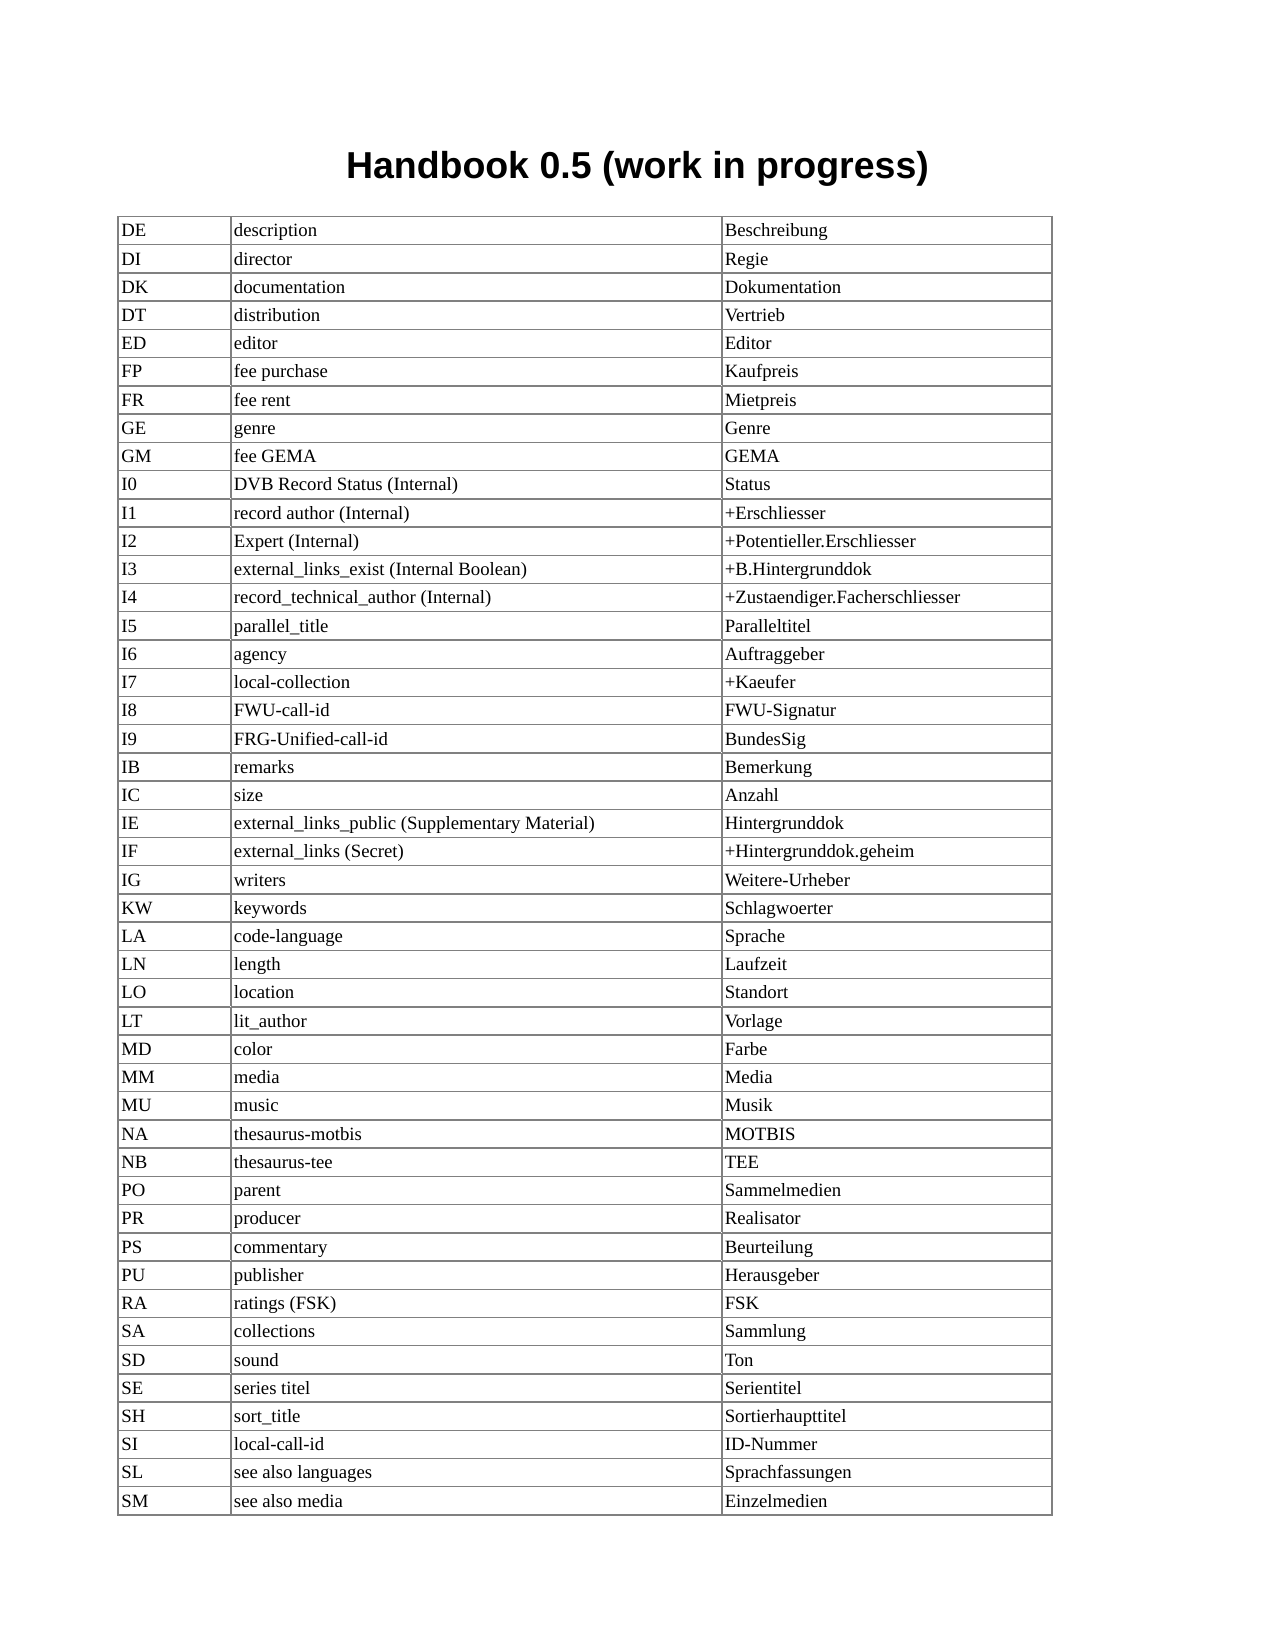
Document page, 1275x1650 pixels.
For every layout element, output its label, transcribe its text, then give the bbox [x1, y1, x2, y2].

table_cell +Potentieller.Erschliesser [723, 528, 1051, 554]
table_cell ED [119, 330, 230, 357]
table_cell documentation [232, 274, 721, 300]
table_cell LA [119, 923, 230, 950]
table_cell IG [119, 866, 230, 893]
table_cell FP [119, 358, 230, 385]
table_cell I9 [119, 725, 230, 752]
table_cell SE [119, 1375, 230, 1401]
table_cell NB [119, 1149, 230, 1176]
table_cell Standort [723, 979, 1051, 1006]
table_cell Sammlung [723, 1318, 1051, 1345]
table_cell Realisator [723, 1205, 1051, 1232]
table_cell SH [119, 1403, 230, 1429]
table_cell SD [119, 1346, 230, 1373]
table_cell MOTBIS [723, 1121, 1051, 1147]
table_cell LO [119, 979, 230, 1006]
table_cell lit_author [232, 1008, 721, 1034]
table_cell PS [119, 1234, 230, 1260]
table_cell parent [232, 1177, 721, 1204]
table_cell Herausgeber [723, 1262, 1051, 1288]
table_cell Status [723, 471, 1051, 498]
table_cell editor [232, 330, 721, 357]
table_cell MU [119, 1092, 230, 1119]
table_cell IF [119, 838, 230, 865]
table_cell SL [119, 1459, 230, 1486]
table_cell Anzahl [723, 782, 1051, 808]
table_cell SM [119, 1487, 230, 1514]
table_cell publisher [232, 1262, 721, 1288]
table_cell Sammelmedien [723, 1177, 1051, 1204]
table_cell Schlagwoerter [723, 895, 1051, 921]
table_cell I8 [119, 697, 230, 724]
table_cell thesaurus-motbis [232, 1121, 721, 1147]
table_cell collections [232, 1318, 721, 1345]
table_cell +Zustaendiger.Facherschliesser [723, 584, 1051, 611]
table_cell DT [119, 302, 230, 329]
table_cell producer [232, 1205, 721, 1232]
table_cell NA [119, 1121, 230, 1147]
table_cell +Erschliesser [723, 500, 1051, 526]
table_cell RA [119, 1290, 230, 1317]
table_cell Ton [723, 1346, 1051, 1373]
table_cell keywords [232, 895, 721, 921]
table_cell media [232, 1064, 721, 1091]
table_cell Dokumentation [723, 274, 1051, 300]
table_cell FSK [723, 1290, 1051, 1317]
table_cell remarks [232, 754, 721, 780]
table_cell ID-Nummer [723, 1431, 1051, 1458]
table_cell length [232, 951, 721, 978]
table_cell BundesSig [723, 725, 1051, 752]
table_cell I5 [119, 612, 230, 639]
table_cell external_links_public (Supplementary Material) [232, 810, 721, 837]
table_cell code-language [232, 923, 721, 950]
table_cell see also media [232, 1487, 721, 1514]
table_cell I3 [119, 556, 230, 583]
table_cell +Kaeufer [723, 669, 1051, 696]
table_cell sort_title [232, 1403, 721, 1429]
table_cell Beschreibung [723, 217, 1051, 244]
table_cell Einzelmedien [723, 1487, 1051, 1514]
table_cell I1 [119, 500, 230, 526]
table_cell Laufzeit [723, 951, 1051, 978]
table_cell Sortierhaupttitel [723, 1403, 1051, 1429]
table_cell IB [119, 754, 230, 780]
table_cell description [232, 217, 721, 244]
table_cell +B.Hintergrunddok [723, 556, 1051, 583]
table_cell I4 [119, 584, 230, 611]
table_cell Bemerkung [723, 754, 1051, 780]
table_cell local-collection [232, 669, 721, 696]
table_cell Beurteilung [723, 1234, 1051, 1260]
table_cell I0 [119, 471, 230, 498]
table_cell record author (Internal) [232, 500, 721, 526]
table_cell external_links_exist (Internal Boolean) [232, 556, 721, 583]
table_cell series titel [232, 1375, 721, 1401]
table_cell LN [119, 951, 230, 978]
table_cell external_links (Secret) [232, 838, 721, 865]
table_cell director [232, 245, 721, 272]
table_cell MM [119, 1064, 230, 1091]
table_cell see also languages [232, 1459, 721, 1486]
table_cell genre [232, 415, 721, 442]
table_cell Serientitel [723, 1375, 1051, 1401]
table_cell sound [232, 1346, 721, 1373]
table_cell Paralleltitel [723, 612, 1051, 639]
table_cell Musik [723, 1092, 1051, 1119]
table_cell Kaufpreis [723, 358, 1051, 385]
table_cell +Hintergrunddok.geheim [723, 838, 1051, 865]
table_cell Regie [723, 245, 1051, 272]
table_cell ratings (FSK) [232, 1290, 721, 1317]
table_cell record_technical_author (Internal) [232, 584, 721, 611]
table_cell SA [119, 1318, 230, 1345]
table_cell GEMA [723, 443, 1051, 470]
table_cell parallel_title [232, 612, 721, 639]
table_cell TEE [723, 1149, 1051, 1176]
table_cell Auftraggeber [723, 641, 1051, 667]
table_cell Expert (Internal) [232, 528, 721, 554]
table_cell location [232, 979, 721, 1006]
table_cell thesaurus-tee [232, 1149, 721, 1176]
table_cell I2 [119, 528, 230, 554]
table_cell Mietpreis [723, 387, 1051, 413]
table_cell DVB Record Status (Internal) [232, 471, 721, 498]
table_cell KW [119, 895, 230, 921]
table_cell distribution [232, 302, 721, 329]
table_cell SI [119, 1431, 230, 1458]
table_cell FRG-Unified-call-id [232, 725, 721, 752]
table_cell FR [119, 387, 230, 413]
table_cell DE [119, 217, 230, 244]
table_cell fee GEMA [232, 443, 721, 470]
table_cell I6 [119, 641, 230, 667]
table_cell IC [119, 782, 230, 808]
table_cell commentary [232, 1234, 721, 1260]
table_cell LT [119, 1008, 230, 1034]
table_cell Media [723, 1064, 1051, 1091]
table_cell local-call-id [232, 1431, 721, 1458]
table_cell DK [119, 274, 230, 300]
table_cell DI [119, 245, 230, 272]
table_cell GM [119, 443, 230, 470]
table_cell fee purchase [232, 358, 721, 385]
table_cell I7 [119, 669, 230, 696]
table_cell Weitere-Urheber [723, 866, 1051, 893]
table_cell Editor [723, 330, 1051, 357]
table_cell Farbe [723, 1036, 1051, 1063]
table_cell Sprache [723, 923, 1051, 950]
table_cell color [232, 1036, 721, 1063]
table_cell agency [232, 641, 721, 667]
table_cell fee rent [232, 387, 721, 413]
table_cell Vertrieb [723, 302, 1051, 329]
table_cell FWU-Signatur [723, 697, 1051, 724]
table_cell Vorlage [723, 1008, 1051, 1034]
table_cell music [232, 1092, 721, 1119]
table_cell PU [119, 1262, 230, 1288]
table_cell IE [119, 810, 230, 837]
table_cell MD [119, 1036, 230, 1063]
table_cell Genre [723, 415, 1051, 442]
table_cell GE [119, 415, 230, 442]
table_cell PR [119, 1205, 230, 1232]
table_cell size [232, 782, 721, 808]
table_cell Sprachfassungen [723, 1459, 1051, 1486]
table_cell FWU-call-id [232, 697, 721, 724]
table_cell Hintergrunddok [723, 810, 1051, 837]
table_cell PO [119, 1177, 230, 1204]
table_cell writers [232, 866, 721, 893]
